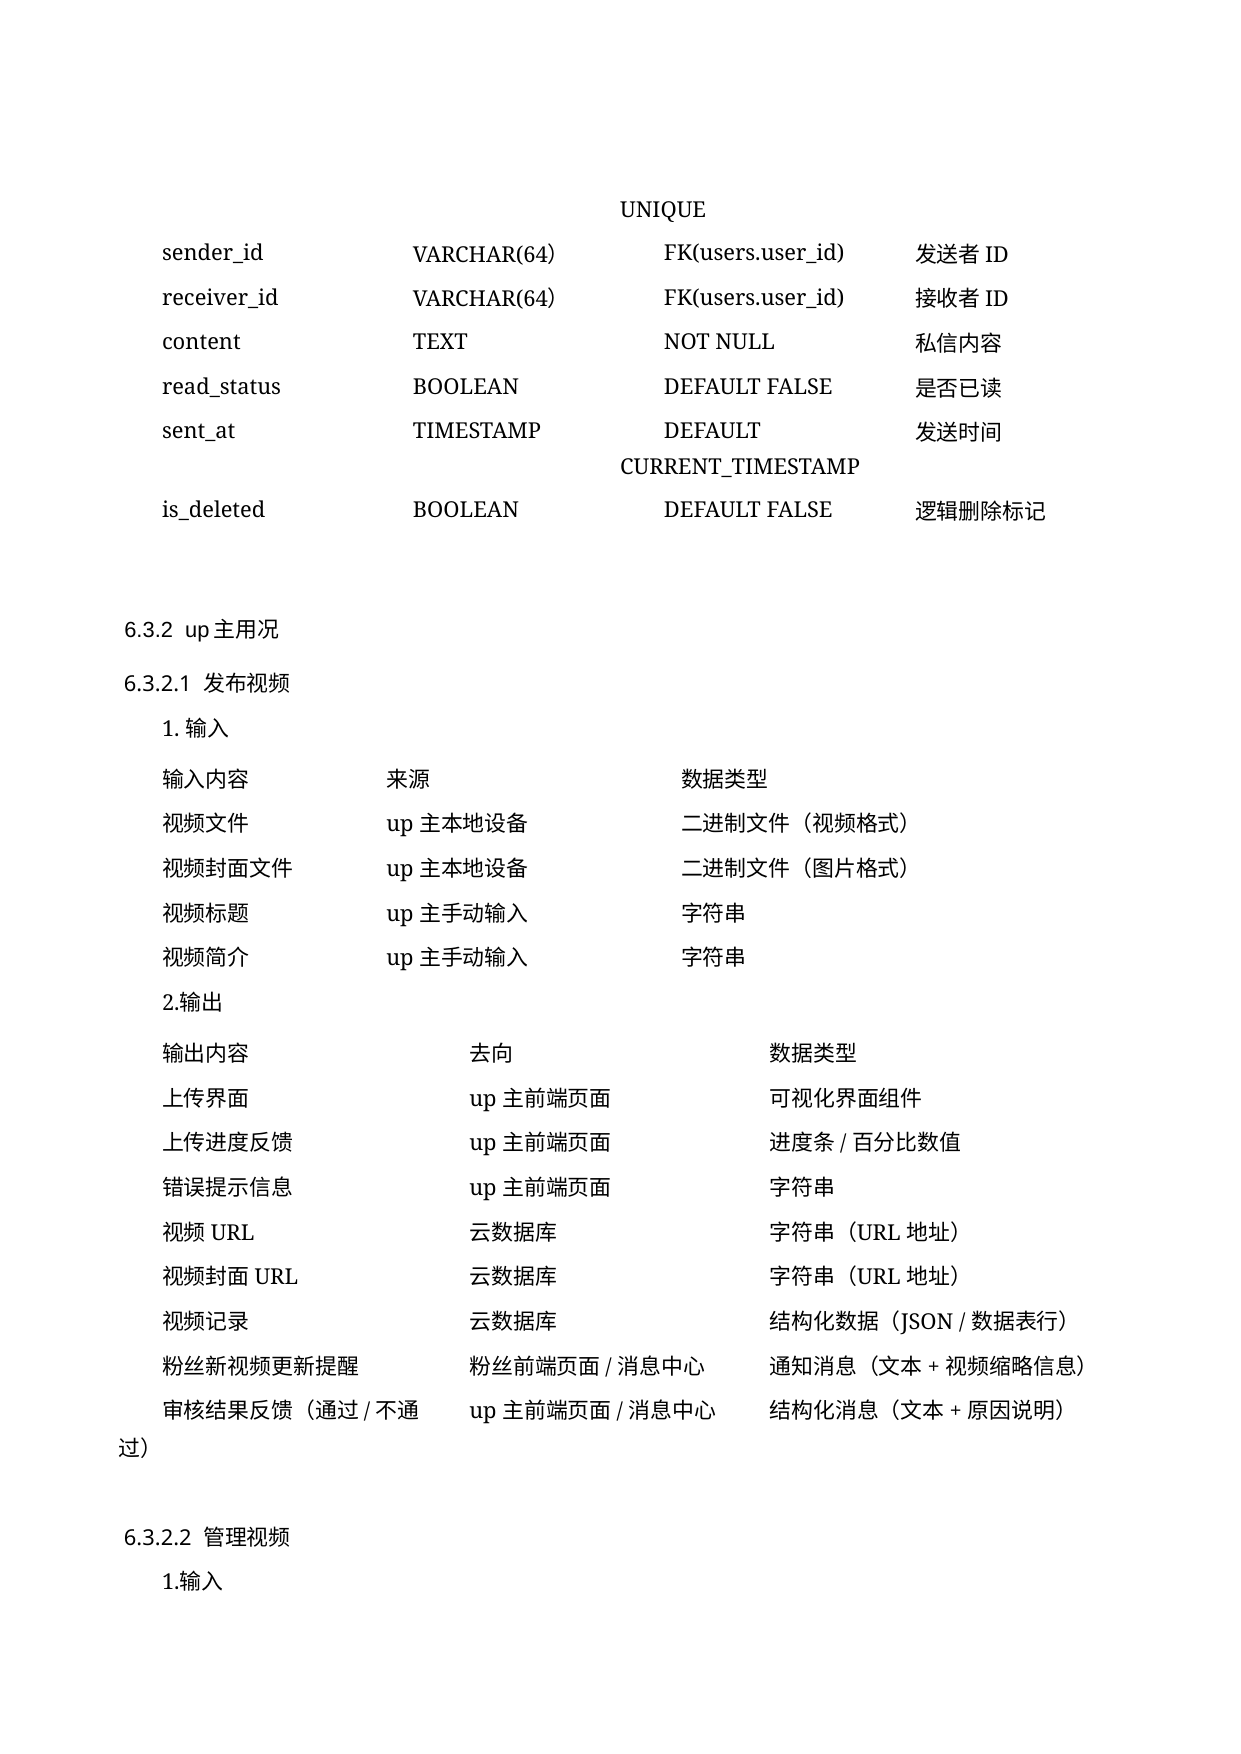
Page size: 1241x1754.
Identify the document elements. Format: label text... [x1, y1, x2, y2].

table_cell 上传界面 [118, 1074, 425, 1119]
table_cell 粉丝新视频更新提醒 [118, 1342, 425, 1387]
table_cell 结构化数据（JSON / 数据表行） [726, 1298, 1122, 1342]
text 1. 输入 [118, 711, 1122, 742]
table_cell 粉丝前端页面 / 消息中心 [425, 1342, 726, 1387]
table_cell 二进制文件（视频格式） [637, 800, 1122, 844]
table_cell 是否已读 [871, 364, 1122, 409]
table_cell 结构化消息（文本 + 原因说明） [726, 1387, 1122, 1469]
subtitle up主用况 [118, 612, 1122, 643]
table_cell [369, 188, 620, 230]
table_cell 云数据库 [425, 1253, 726, 1297]
table_cell 云数据库 [425, 1298, 726, 1342]
subtitle 发布视频 [118, 666, 1122, 698]
table_cell 私信内容 [871, 320, 1122, 364]
table_cell up 主前端页面 / 消息中心 [425, 1387, 726, 1469]
table_header 数据类型 [726, 1030, 1122, 1074]
table_cell up 主前端页面 [425, 1074, 726, 1119]
table_cell [118, 188, 369, 230]
table_cell 字符串（URL 地址） [726, 1208, 1122, 1253]
table_cell 二进制文件（图片格式） [637, 844, 1122, 889]
table_cell sent_at [118, 409, 369, 487]
table_cell 上传进度反馈 [118, 1119, 425, 1163]
table_cell up 主前端页面 [425, 1119, 726, 1163]
table_cell FK(users.user_id) [620, 230, 871, 275]
table_header 数据类型 [637, 755, 1122, 800]
table_cell up 主手动输入 [342, 889, 637, 934]
table_cell [871, 188, 1122, 230]
table_cell BOOLEAN [369, 364, 620, 409]
table_cell 字符串 [637, 934, 1122, 978]
table_cell 视频封面 URL [118, 1253, 425, 1297]
table_cell DEFAULT FALSE [620, 364, 871, 409]
table_cell up 主手动输入 [342, 934, 637, 978]
table_cell NOT NULL [620, 320, 871, 364]
table_cell VARCHAR(64） [369, 275, 620, 320]
table_cell up 主本地设备 [342, 844, 637, 889]
table_cell 可视化界面组件 [726, 1074, 1122, 1119]
subtitle 管理视频 [118, 1520, 1122, 1552]
text 1.输入 [118, 1564, 1122, 1596]
table_cell DEFAULT CURRENT_TIMESTAMP [620, 409, 871, 487]
table_cell 进度条 / 百分比数值 [726, 1119, 1122, 1163]
table_header 输出内容 [118, 1030, 425, 1074]
table_header 去向 [425, 1030, 726, 1074]
table_cell sender_id [118, 230, 369, 275]
table_cell VARCHAR(64） [369, 230, 620, 275]
table_cell read_status [118, 364, 369, 409]
table_cell BOOLEAN [369, 487, 620, 532]
table_cell 字符串（URL 地址） [726, 1253, 1122, 1297]
table_cell is_deleted [118, 487, 369, 532]
table_cell 视频记录 [118, 1298, 425, 1342]
table_cell 云数据库 [425, 1208, 726, 1253]
table_cell up 主前端页面 [425, 1164, 726, 1208]
table_cell TEXT [369, 320, 620, 364]
table_cell UNIQUE [620, 188, 871, 230]
table_header 输入内容 [118, 755, 342, 800]
table_cell 发送者ID [871, 230, 1122, 275]
table_cell 视频标题 [118, 889, 342, 934]
table_cell 视频 URL [118, 1208, 425, 1253]
table_cell 审核结果反馈（通过 / 不通过） [118, 1387, 425, 1469]
table_cell receiver_id [118, 275, 369, 320]
table_header 来源 [342, 755, 637, 800]
table_cell up 主本地设备 [342, 800, 637, 844]
table_cell 视频封面文件 [118, 844, 342, 889]
table_cell content [118, 320, 369, 364]
table_cell 逻辑删除标记 [871, 487, 1122, 532]
table_cell TIMESTAMP [369, 409, 620, 487]
table_cell 字符串 [726, 1164, 1122, 1208]
table_cell 发送时间 [871, 409, 1122, 487]
text 2.输出 [118, 985, 1122, 1017]
table_cell DEFAULT FALSE [620, 487, 871, 532]
table_cell 视频简介 [118, 934, 342, 978]
table_cell 字符串 [637, 889, 1122, 934]
table_cell 错误提示信息 [118, 1164, 425, 1208]
table_cell FK(users.user_id) [620, 275, 871, 320]
table_cell 接收者ID [871, 275, 1122, 320]
table_cell 通知消息（文本 + 视频缩略信息） [726, 1342, 1122, 1387]
table_cell 视频文件 [118, 800, 342, 844]
